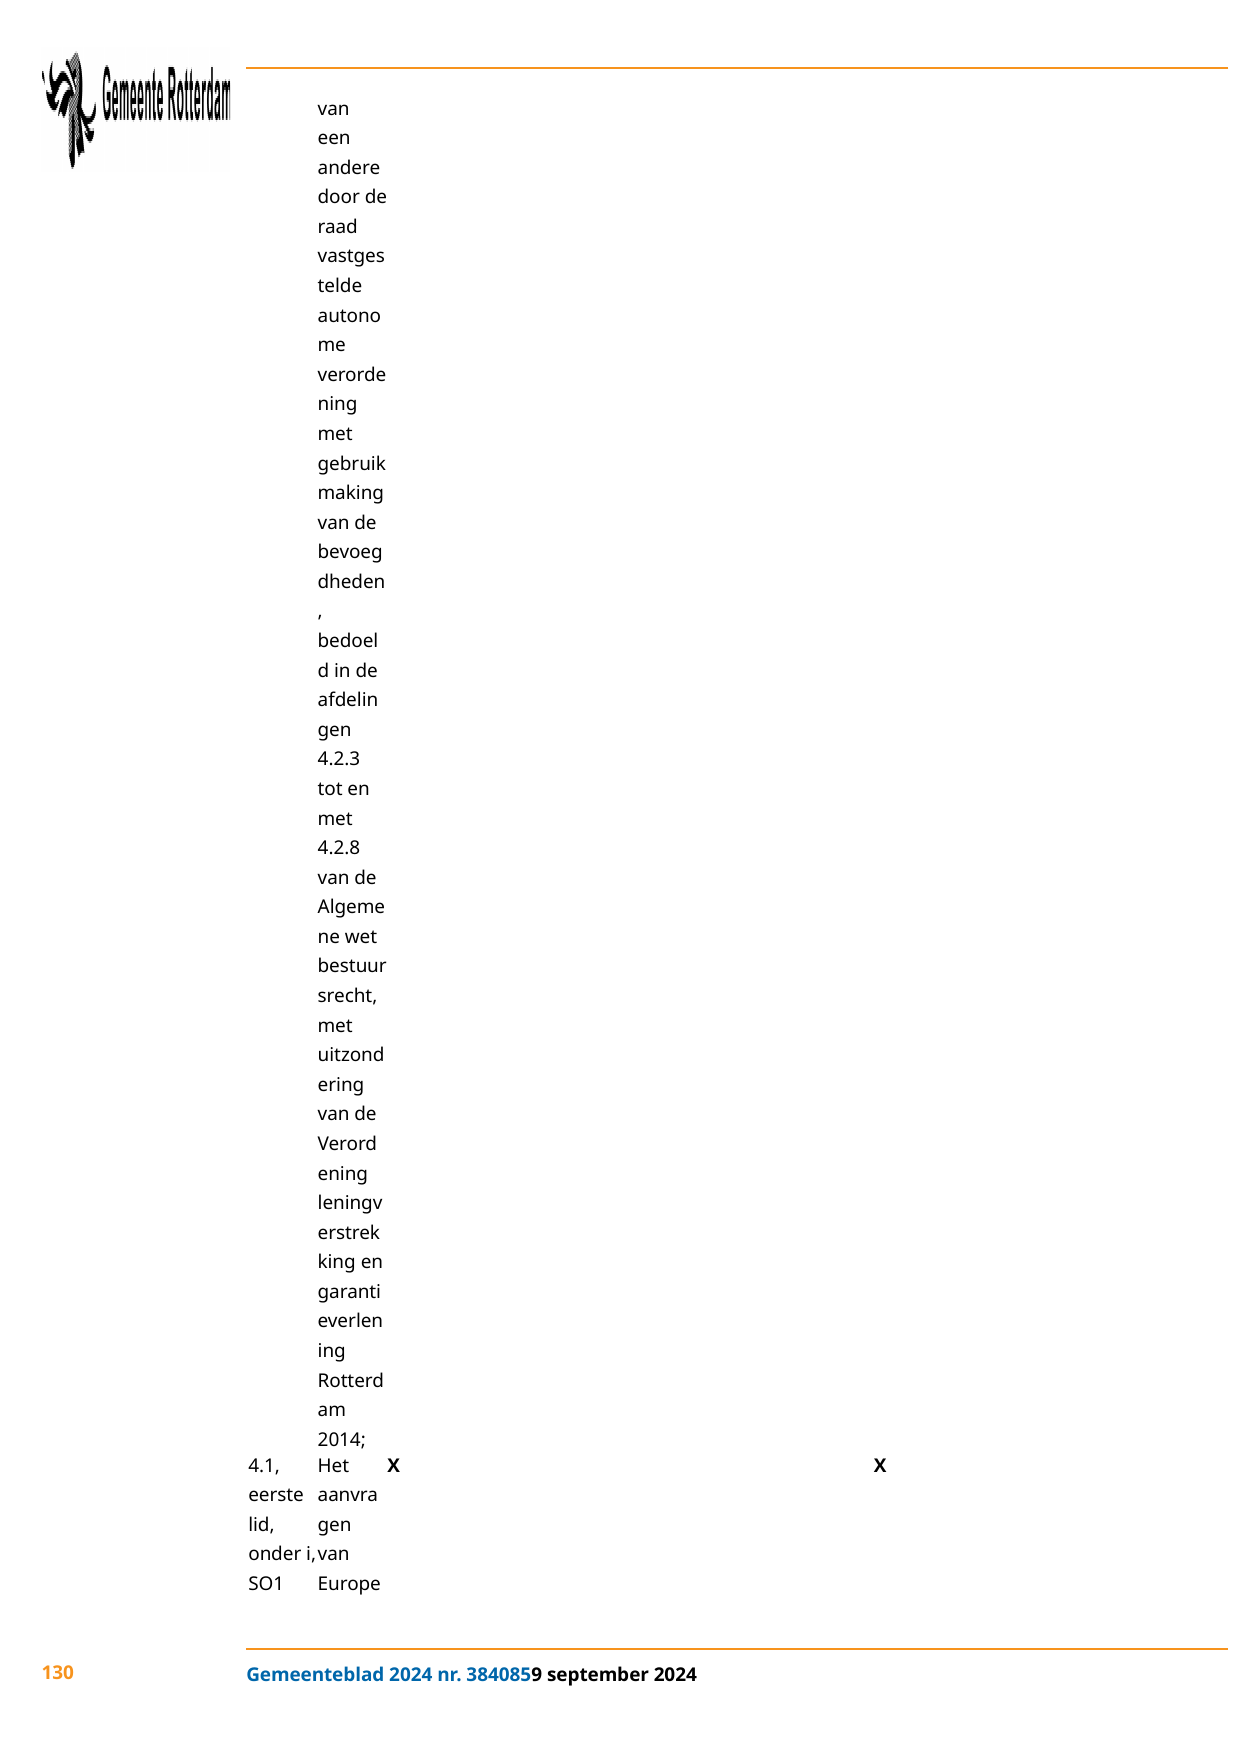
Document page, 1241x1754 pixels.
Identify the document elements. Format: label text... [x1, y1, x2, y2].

table_cell X [874, 1452, 1013, 1596]
table_cell [1082, 1452, 1152, 1596]
table_cell [387, 95, 526, 1452]
table_cell [1013, 95, 1082, 1452]
table_cell [1082, 95, 1152, 1452]
table_cell [596, 95, 665, 1452]
table_cell [665, 1452, 734, 1596]
table_cell [1013, 1452, 1082, 1596]
table_cell [665, 95, 734, 1452]
table_cell [596, 1452, 665, 1596]
table_cell [526, 95, 596, 1452]
table_cell [526, 1452, 596, 1596]
table_cell Het aanvragen van Europe [318, 1452, 387, 1596]
picture [41, 47, 231, 172]
table_cell X [387, 1452, 526, 1596]
table_cell [735, 1452, 873, 1596]
table_cell van een andere door de raad vastgestelde autonome verordening met gebruikmaking van de bevoegdheden, bedoeld in de afdelingen 4.2.3 tot en met 4.2.8 van de Algemene wet bestuursrecht, met uitzondering van de Verordening leningverstrekking en garantieverlening Rotterdam 2014; [318, 95, 387, 1452]
table_cell [874, 95, 1013, 1452]
table_cell [248, 95, 317, 1452]
table_cell 4.1, eerste lid, onder i, SO1 [248, 1452, 317, 1596]
table_cell [735, 95, 873, 1452]
